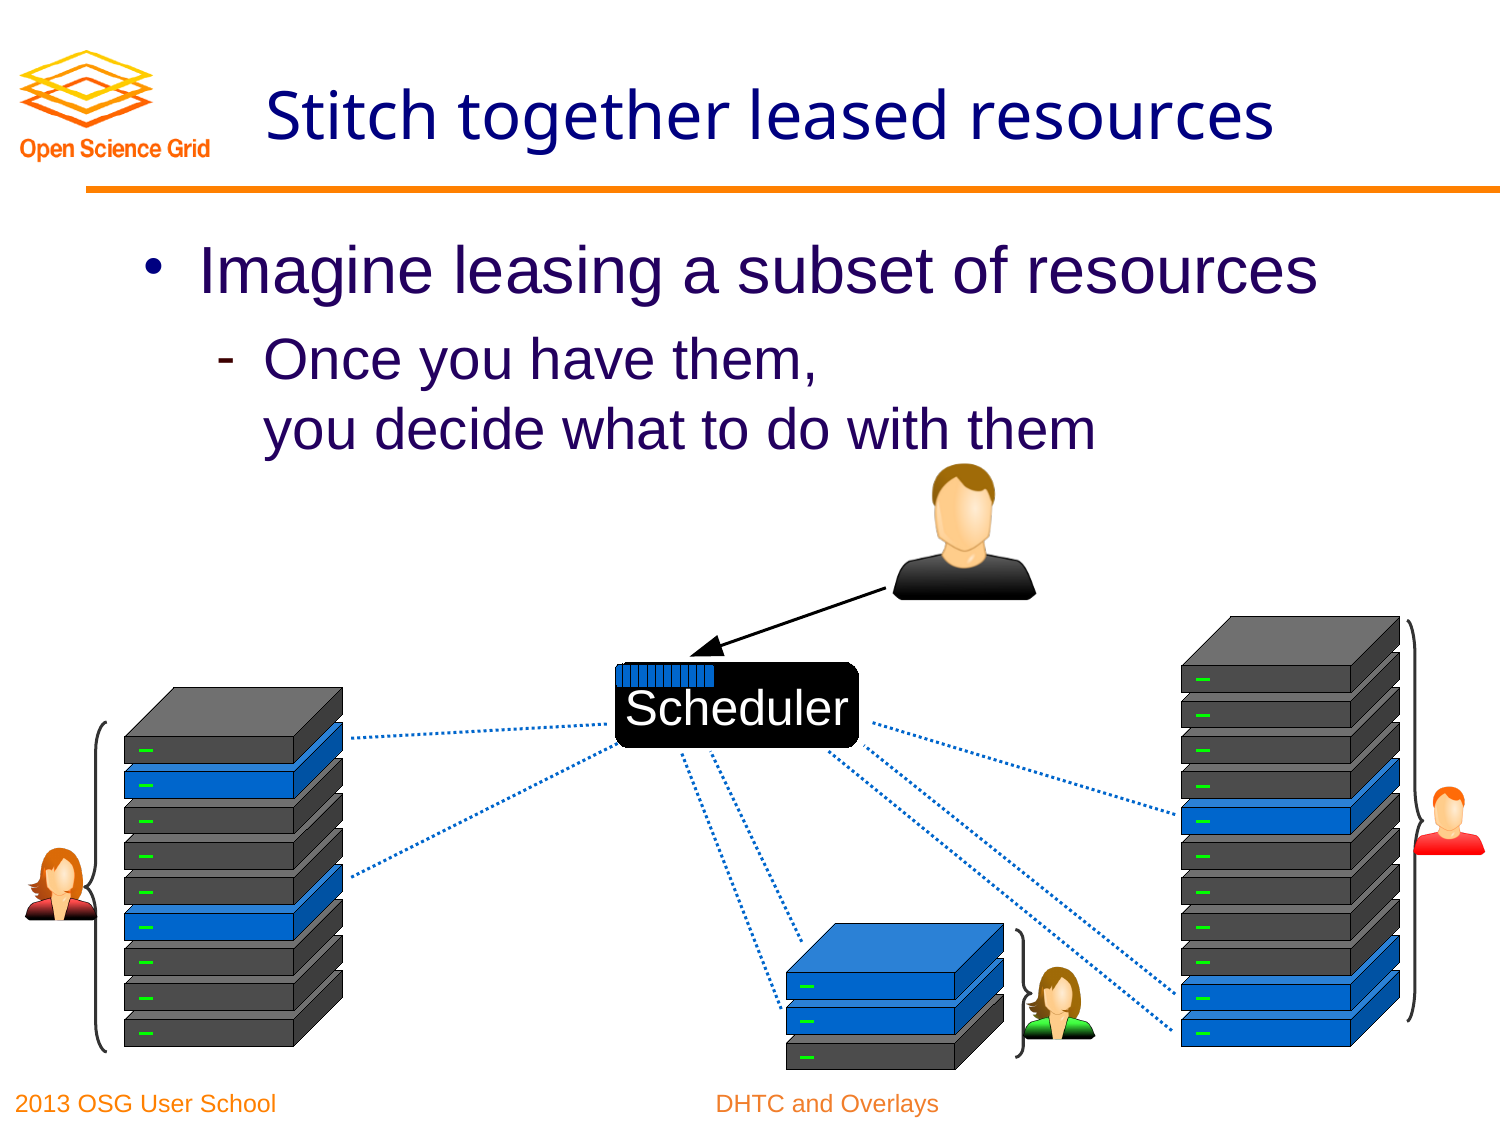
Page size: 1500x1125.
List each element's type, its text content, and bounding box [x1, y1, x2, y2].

text_box [124, 758, 343, 834]
picture [1021, 965, 1097, 1041]
text_box [124, 793, 343, 870]
text_box [1181, 616, 1400, 693]
text_box [1181, 828, 1400, 905]
text_box [786, 958, 1004, 1035]
text_box [124, 864, 343, 941]
text_box [1181, 758, 1400, 835]
picture [889, 453, 1040, 604]
text_box [124, 970, 343, 1047]
text_box [124, 899, 343, 976]
text_box [1181, 899, 1400, 976]
text_box [615, 664, 715, 688]
text_box [1181, 935, 1400, 1011]
text_box [1181, 722, 1400, 799]
text_box [1181, 864, 1400, 941]
text_box [1181, 687, 1400, 764]
picture [0, 27, 201, 179]
picture [1411, 781, 1487, 857]
text_box [124, 722, 343, 799]
text_box [124, 935, 343, 1011]
list Imagine leasing a subset of resources Once you have them, you decide what to do with them [127, 218, 1403, 962]
text_box [1181, 793, 1400, 870]
picture [23, 846, 99, 922]
text_box Scheduler [615, 662, 859, 748]
text_box [786, 923, 1004, 1000]
text_box [786, 994, 1004, 1070]
title Stitch together leased resources [201, 18, 1342, 207]
text_box [124, 828, 343, 905]
text_box [124, 687, 343, 764]
text_box [1181, 970, 1400, 1047]
text_box [1181, 652, 1400, 728]
